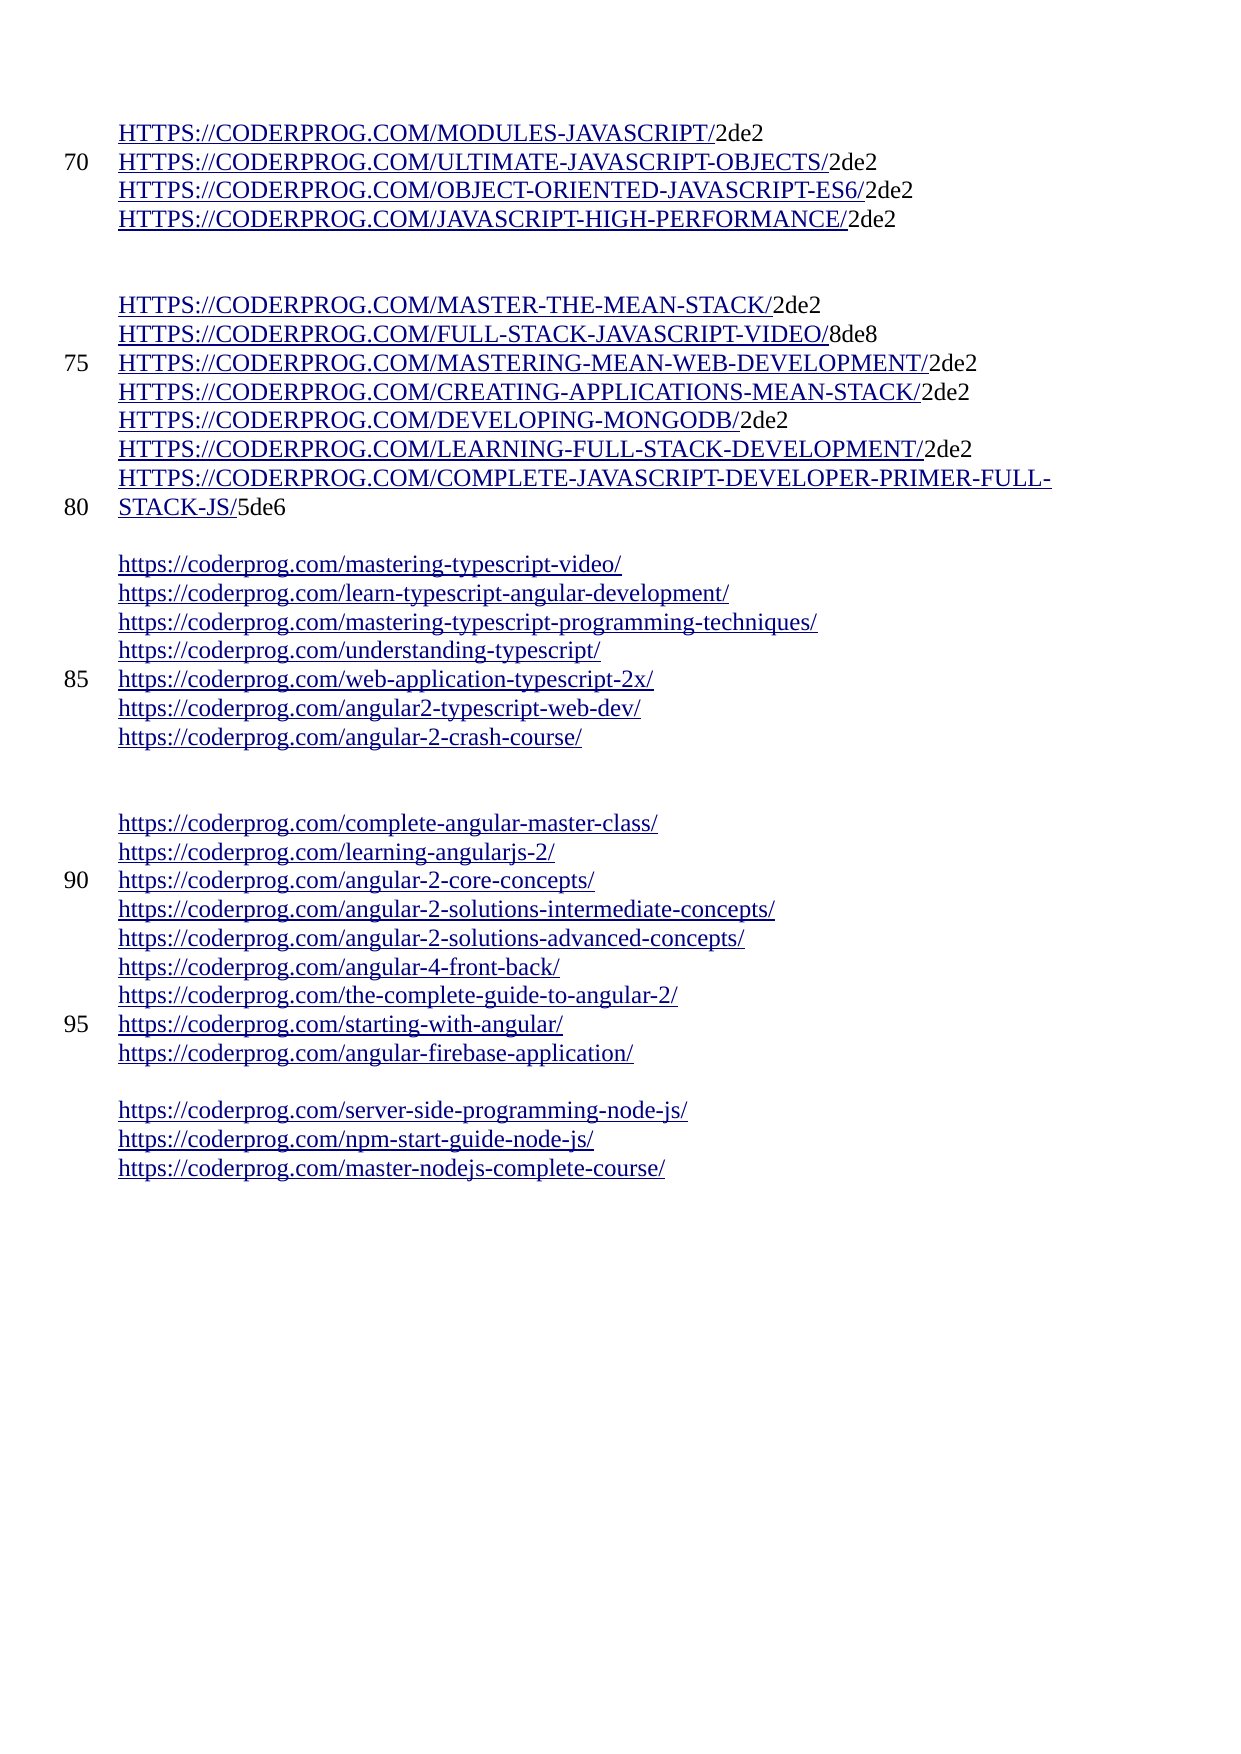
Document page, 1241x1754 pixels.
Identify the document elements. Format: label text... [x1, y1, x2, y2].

text https://coderprog.com/npm-start-guide-node-js/ [118, 1124, 1122, 1153]
text HTTPS://CODERPROG.COM/FULL-STACK-JAVASCRIPT-VIDEO/8de8 [118, 319, 1122, 348]
text HTTPS://CODERPROG.COM/MODULES-JAVASCRIPT/2de2 [118, 118, 1122, 147]
text https://coderprog.com/server-side-programming-node-js/ [118, 1096, 1122, 1124]
text https://coderprog.com/angular-2-crash-course/ [118, 722, 1122, 751]
text HTTPS://CODERPROG.COM/ULTIMATE-JAVASCRIPT-OBJECTS/2de2 [118, 147, 1122, 176]
text HTTPS://CODERPROG.COM/MASTER-THE-MEAN-STACK/2de2 [118, 291, 1122, 319]
text HTTPS://CODERPROG.COM/MASTERING-MEAN-WEB-DEVELOPMENT/2de2 [118, 348, 1122, 377]
text https://coderprog.com/the-complete-guide-to-angular-2/ [118, 981, 1122, 1009]
text https://coderprog.com/complete-angular-master-class/ [118, 808, 1122, 837]
text https://coderprog.com/mastering-typescript-video/ [118, 549, 1122, 578]
text https://coderprog.com/angular-2-solutions-advanced-concepts/ [118, 923, 1122, 952]
text https://coderprog.com/starting-with-angular/ [118, 1009, 1122, 1038]
text https://coderprog.com/understanding-typescript/ [118, 636, 1122, 664]
text HTTPS://CODERPROG.COM/OBJECT-ORIENTED-JAVASCRIPT-ES6/2de2 [118, 176, 1122, 204]
text https://coderprog.com/angular-2-core-concepts/ [118, 866, 1122, 894]
text https://coderprog.com/mastering-typescript-programming-techniques/ [118, 607, 1122, 636]
text https://coderprog.com/learn-typescript-angular-development/ [118, 578, 1122, 607]
text HTTPS://CODERPROG.COM/JAVASCRIPT-HIGH-PERFORMANCE/2de2 [118, 204, 1122, 233]
text HTTPS://CODERPROG.COM/COMPLETE-JAVASCRIPT-DEVELOPER-PRIMER-FULL-STACK-JS/5de6 [118, 463, 1122, 521]
text HTTPS://CODERPROG.COM/DEVELOPING-MONGODB/2de2 [118, 406, 1122, 434]
text HTTPS://CODERPROG.COM/LEARNING-FULL-STACK-DEVELOPMENT/2de2 [118, 434, 1122, 463]
text https://coderprog.com/master-nodejs-complete-course/ [118, 1153, 1122, 1182]
text https://coderprog.com/angular-2-solutions-intermediate-concepts/ [118, 894, 1122, 923]
text https://coderprog.com/angular-4-front-back/ [118, 952, 1122, 981]
text HTTPS://CODERPROG.COM/CREATING-APPLICATIONS-MEAN-STACK/2de2 [118, 377, 1122, 406]
text https://coderprog.com/web-application-typescript-2x/ [118, 664, 1122, 693]
text https://coderprog.com/learning-angularjs-2/ [118, 837, 1122, 866]
text https://coderprog.com/angular-firebase-application/ [118, 1038, 1122, 1067]
text https://coderprog.com/angular2-typescript-web-dev/ [118, 693, 1122, 722]
